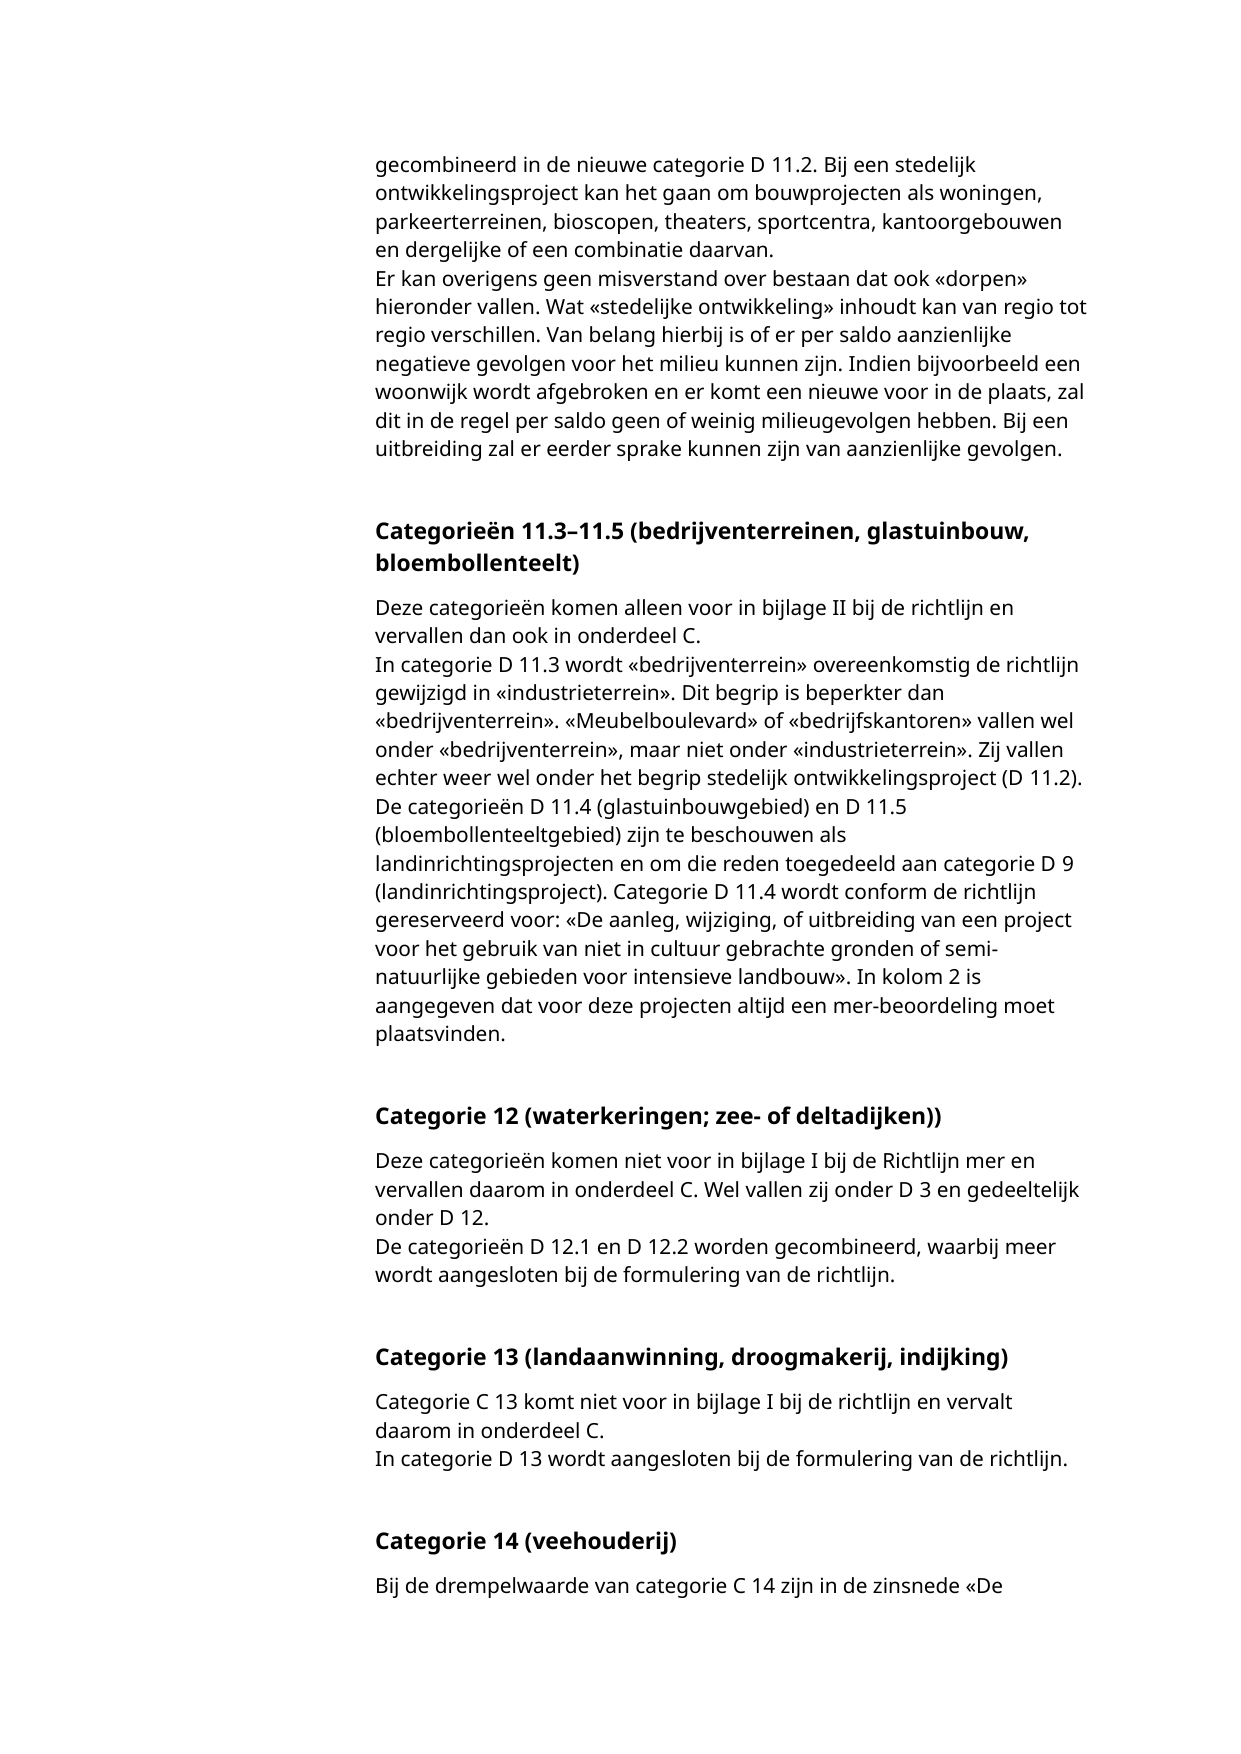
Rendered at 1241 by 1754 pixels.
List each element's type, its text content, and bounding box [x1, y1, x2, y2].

text De categorieën D 11.4 (glastuinbouwgebied) en D 11.5 (bloembollenteeltgebied) zijn te beschouwen als landinrichtingsprojecten en om die reden toegedeeld aan categorie D 9 (landinrichtingsproject). Categorie D 11.4 wordt conform de richtlijn gereserveerd voor: «De aanleg, wijziging, of uitbreiding van een project voor het gebruik van niet in cultuur gebrachte gronden of semi-natuurlijke gebieden voor intensieve landbouw». In kolom 2 is aangegeven dat voor deze projecten altijd een mer-beoordeling moet plaatsvinden. [375, 792, 1090, 1048]
text In categorie D 11.3 wordt «bedrijventerrein» overeenkomstig de richtlijn gewijzigd in «industrieterrein». Dit begrip is beperkter dan «bedrijventerrein». «Meubelboulevard» of «bedrijfskantoren» vallen wel onder «bedrijventerrein», maar niet onder «industrieterrein». Zij vallen echter weer wel onder het begrip stedelijk ontwikkelingsproject (D 11.2). [375, 650, 1090, 792]
text Categorie C 13 komt niet voor in bijlage I bij de richtlijn en vervalt daarom in onderdeel C. [375, 1387, 1090, 1444]
text Deze categorieën komen niet voor in bijlage I bij de Richtlijn mer en vervallen daarom in onderdeel C. Wel vallen zij onder D 3 en gedeeltelijk onder D 12. [375, 1147, 1090, 1232]
text In categorie D 13 wordt aangesloten bij de formulering van de richtlijn. [375, 1444, 1090, 1473]
subtitle Categorie 13 (landaanwinning, droogmakerij, indijking) [375, 1341, 1090, 1372]
subtitle Categorie 14 (veehouderij) [375, 1525, 1090, 1557]
subtitle Categorie 12 (waterkeringen; zee- of deltadijken)) [375, 1100, 1090, 1132]
subtitle Categorieën 11.3–11.5 (bedrijventerreinen, glastuinbouw, bloembollenteelt) [375, 515, 1090, 578]
text Er kan overigens geen misverstand over bestaan dat ook «dorpen» hieronder vallen. Wat «stedelijke ontwikkeling» inhoudt kan van regio tot regio verschillen. Van belang hierbij is of er per saldo aanzienlijke negatieve gevolgen voor het milieu kunnen zijn. Indien bijvoorbeeld een woonwijk wordt afgebroken en er komt een nieuwe voor in de plaats, zal dit in de regel per saldo geen of weinig milieugevolgen hebben. Bij een uitbreiding zal er eerder sprake kunnen zijn van aanzienlijke gevolgen. [375, 264, 1090, 463]
text gecombineerd in de nieuwe categorie D 11.2. Bij een stedelijk ontwikkelingsproject kan het gaan om bouwprojecten als woningen, parkeerterreinen, bioscopen, theaters, sportcentra, kantoorgebouwen en dergelijke of een combinatie daarvan. [375, 150, 1090, 264]
text De categorieën D 12.1 en D 12.2 worden gecombineerd, waarbij meer wordt aangesloten bij de formulering van de richtlijn. [375, 1232, 1090, 1289]
text Deze categorieën komen alleen voor in bijlage II bij de richtlijn en vervallen dan ook in onderdeel C. [375, 593, 1090, 650]
text Bij de drempelwaarde van categorie C 14 zijn in de zinsnede «De [375, 1572, 1090, 1600]
